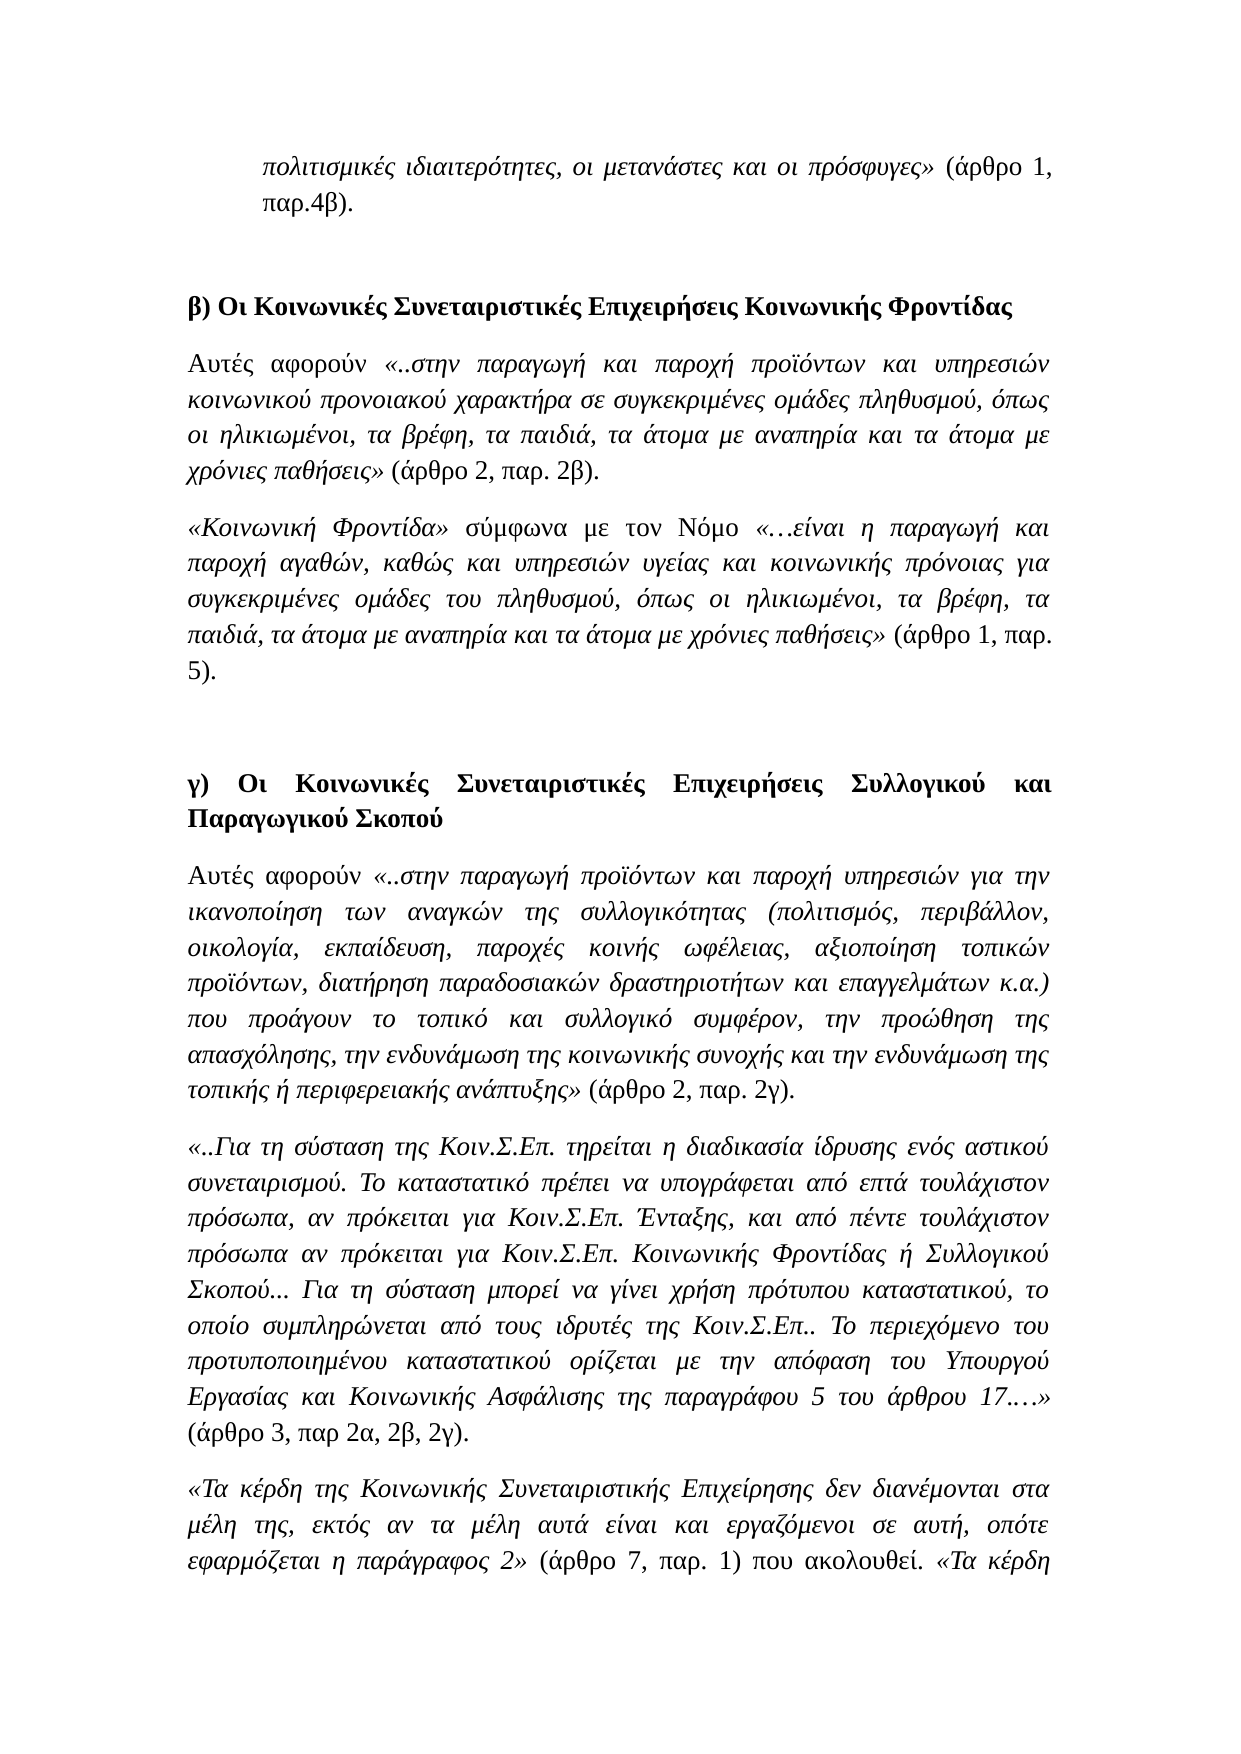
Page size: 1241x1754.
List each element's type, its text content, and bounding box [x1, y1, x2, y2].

text γ) Οι Κοινωνικές Συνεταιριστικές Επιχειρήσεις Συλλογικού και Παραγωγικού Σκοπού [187, 767, 1053, 834]
text Αυτές αφορούν «..στην παραγωγή και παροχή προϊόντων και υπηρεσιών κοινωνικού προνοιακού χαρακτήρα σε συγκεκριμένες ομάδες πληθυσμού, όπως οι ηλικιωμένοι, τα βρέφη, τα παιδιά, τα άτομα με αναπηρία και τα άτομα με χρόνιες παθήσεις» (άρθρο 2, παρ. 2β). [187, 347, 1053, 485]
text «..Για τη σύσταση της Κοιν.Σ.Επ. τηρείται η διαδικασία ίδρυσης ενός αστικού συνεταιρισμού. Το καταστατικό πρέπει να υπογράφεται από επτά τουλάχιστον πρόσωπα, αν πρόκειται για Κοιν.Σ.Επ. Ένταξης, και από πέντε τουλάχιστον πρόσωπα αν πρόκειται για Κοιν.Σ.Επ. Κοινωνικής Φροντίδας ή Συλλογικού Σκοπού... Για τη σύσταση μπορεί να γίνει χρήση πρότυπου καταστατικού, το οποίο συμπληρώνεται από τους ιδρυτές της Κοιν.Σ.Επ.. Το περιεχόμενο του προτυποποιημένου καταστατικού ορίζεται με την απόφαση του Υπουργού Εργασίας και Κοινωνικής Ασφάλισης της παραγράφου 5 του άρθρου 17.…» (άρθρο 3, παρ 2α, 2β, 2γ). [187, 1130, 1053, 1447]
text «Τα κέρδη της Κοινωνικής Συνεταιριστικής Επιχείρησης δεν διανέμονται στα μέλη της, εκτός αν τα μέλη αυτά είναι και εργαζόμενοι σε αυτή, οπότε εφαρμόζεται η παράγραφος 2» (άρθρο 7, παρ. 1) που ακολουθεί. «Τα κέρδη [187, 1472, 1053, 1575]
text β) Οι Κοινωνικές Συνεταιριστικές Επιχειρήσεις Κοινωνικής Φροντίδας [187, 291, 1053, 322]
text «Κοινωνική Φροντίδα» σύμφωνα με τον Νόμο «…είναι η παραγωγή και παροχή αγαθών, καθώς και υπηρεσιών υγείας και κοινωνικής πρόνοιας για συγκεκριμένες ομάδες του πληθυσμού, όπως οι ηλικιωμένοι, τα βρέφη, τα παιδιά, τα άτομα με αναπηρία και τα άτομα με χρόνιες παθήσεις» (άρθρο 1, παρ. 5). [187, 511, 1053, 685]
text πολιτισμικές ιδιαιτερότητες, οι μετανάστες και οι πρόσφυγες» (άρθρο 1, παρ.4β). [262, 150, 1053, 217]
text Αυτές αφορούν «..στην παραγωγή προϊόντων και παροχή υπηρεσιών για την ικανοποίηση των αναγκών της συλλογικότητας (πολιτισμός, περιβάλλον, οικολογία, εκπαίδευση, παροχές κοινής ωφέλειας, αξιοποίηση τοπικών προϊόντων, διατήρηση παραδοσιακών δραστηριοτήτων και επαγγελμάτων κ.α.) που προάγουν το τοπικό και συλλογικό συμφέρον, την προώθηση της απασχόλησης, την ενδυνάμωση της κοινωνικής συνοχής και την ενδυνάμωση της τοπικής ή περιφερειακής ανάπτυξης» (άρθρο 2, παρ. 2γ). [187, 859, 1053, 1105]
